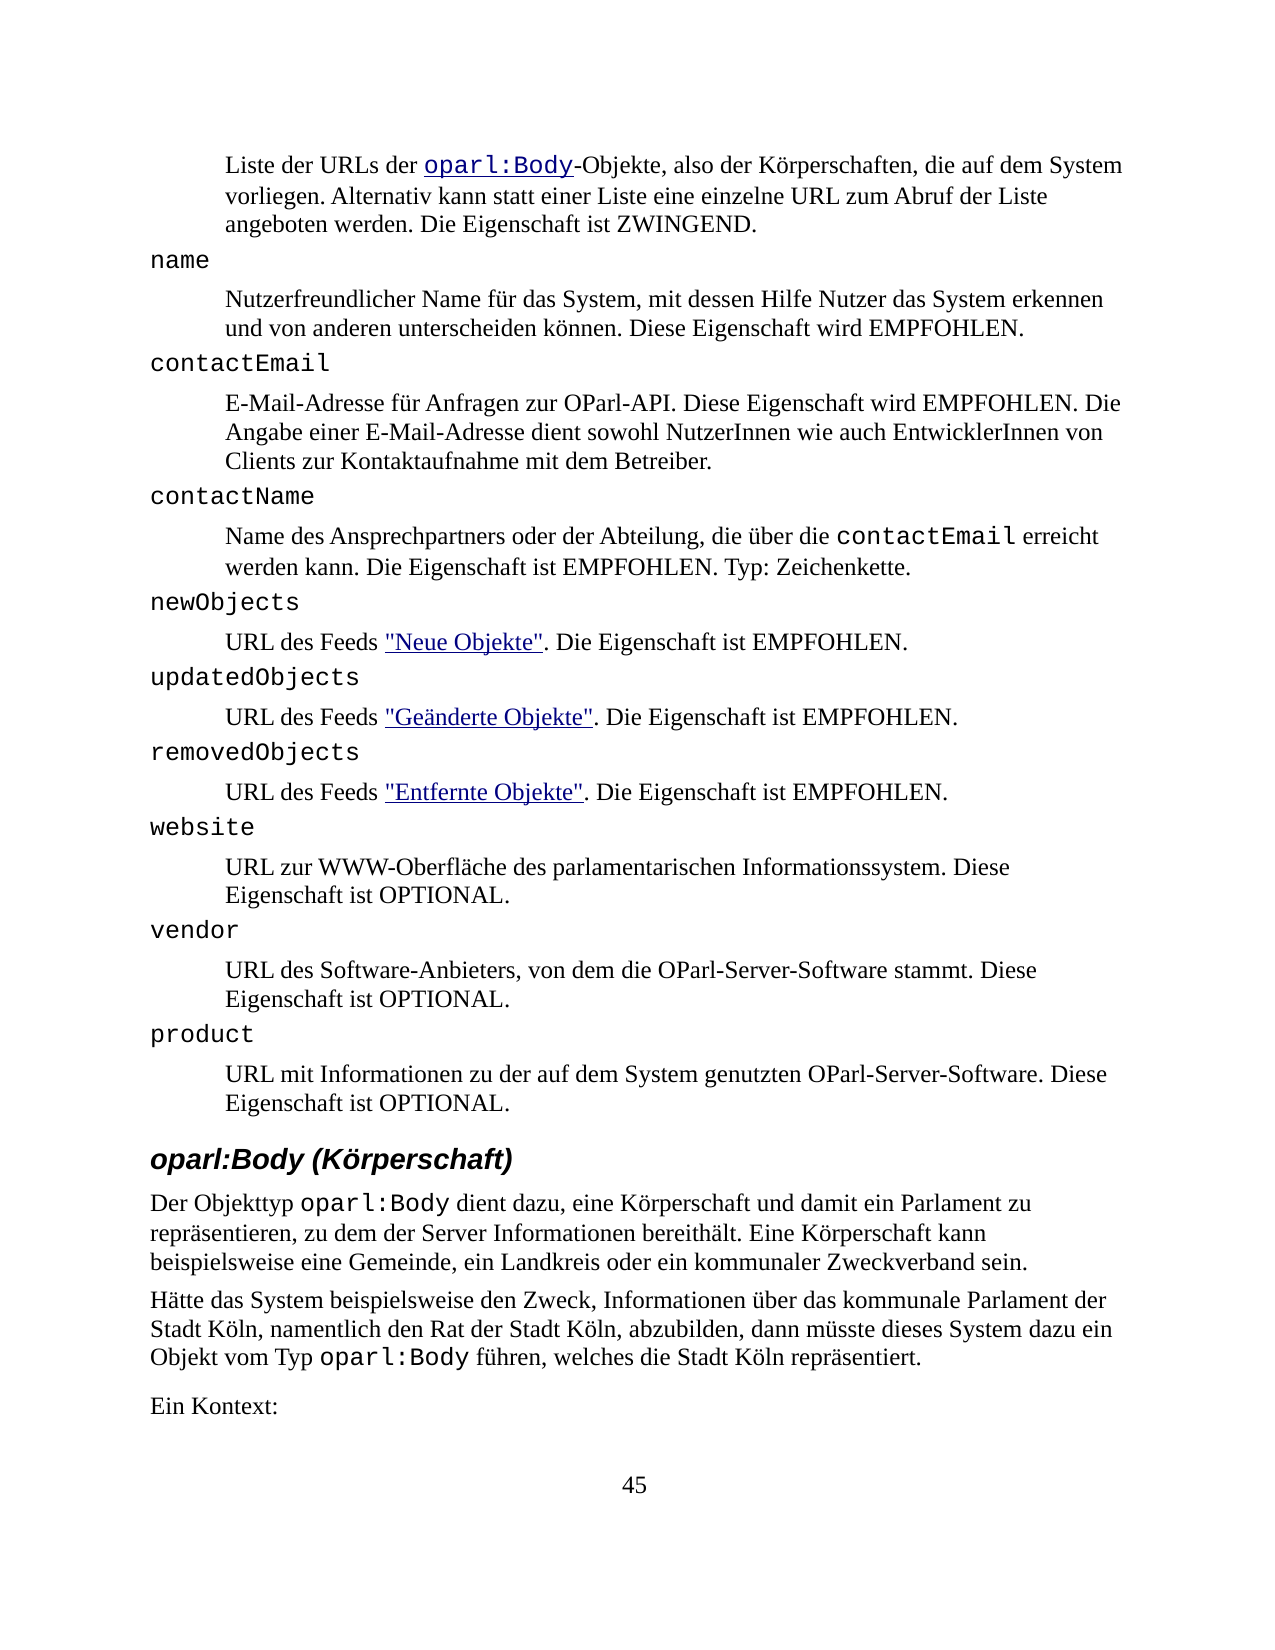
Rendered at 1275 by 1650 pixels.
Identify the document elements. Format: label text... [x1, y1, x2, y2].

text E-Mail-Adresse für Anfragen zur OParl-API. Diese Eigenschaft wird EMPFOHLEN. Die Angabe einer E-Mail-Adresse dient sowohl NutzerInnen wie auch EntwicklerInnen von Clients zur Kontaktaufnahme mit dem Betreiber. [225, 388, 1125, 474]
text URL mit Informationen zu der auf dem System genutzten OParl-Server-Software. Diese Eigenschaft ist OPTIONAL. [225, 1059, 1125, 1117]
text Liste der URLs der oparl:Body-Objekte, also der Körperschaften, die auf dem System vorliegen. Alternativ kann statt einer Liste eine einzelne URL zum Abruf der Liste angeboten werden. Die Eigenschaft ist ZWINGEND. [225, 150, 1125, 238]
text URL des Feeds "Neue Objekte". Die Eigenschaft ist EMPFOHLEN. [225, 627, 1125, 655]
text URL des Feeds "Entfernte Objekte". Die Eigenschaft ist EMPFOHLEN. [225, 777, 1125, 805]
text name [150, 247, 1125, 276]
text contactEmail [150, 351, 1125, 379]
subtitle oparl:Body (Körperschaft) [150, 1142, 1125, 1175]
text contactName [150, 483, 1125, 512]
text removedObjects [150, 739, 1125, 768]
text URL des Feeds "Geänderte Objekte". Die Eigenschaft ist EMPFOHLEN. [225, 702, 1125, 730]
text URL des Software-Anbieters, von dem die OParl-Server-Software stammt. Diese Eigenschaft ist OPTIONAL. [225, 955, 1125, 1013]
text Name des Ansprechpartners oder der Abteilung, die über die contactEmail erreicht werden kann. Die Eigenschaft ist EMPFOHLEN. Typ: Zeichenkette. [225, 521, 1125, 580]
text Hätte das System beispielsweise den Zweck, Informationen über das kommunale Parlament der Stadt Köln, namentlich den Rat der Stadt Köln, abzubilden, dann müsste dieses System dazu ein Objekt vom Typ oparl:Body führen, welches die Stadt Köln repräsentiert. [150, 1285, 1125, 1373]
text Ein Kontext: [150, 1391, 1125, 1420]
text website [150, 814, 1125, 843]
text product [150, 1022, 1125, 1050]
text Der Objekttyp oparl:Body dient dazu, eine Körperschaft und damit ein Parlament zu repräsentieren, zu dem der Server Informationen bereithält. Eine Körperschaft kann beispielsweise eine Gemeinde, ein Landkreis oder ein kommunaler Zweckverband sein. [150, 1188, 1125, 1276]
text updatedObjects [150, 664, 1125, 693]
text vendor [150, 918, 1125, 946]
text newObjects [150, 589, 1125, 618]
text URL zur WWW-Oberfläche des parlamentarischen Informationssystem. Diese Eigenschaft ist OPTIONAL. [225, 852, 1125, 909]
text Nutzerfreundlicher Name für das System, mit dessen Hilfe Nutzer das System erkennen und von anderen unterscheiden können. Diese Eigenschaft wird EMPFOHLEN. [225, 284, 1125, 342]
